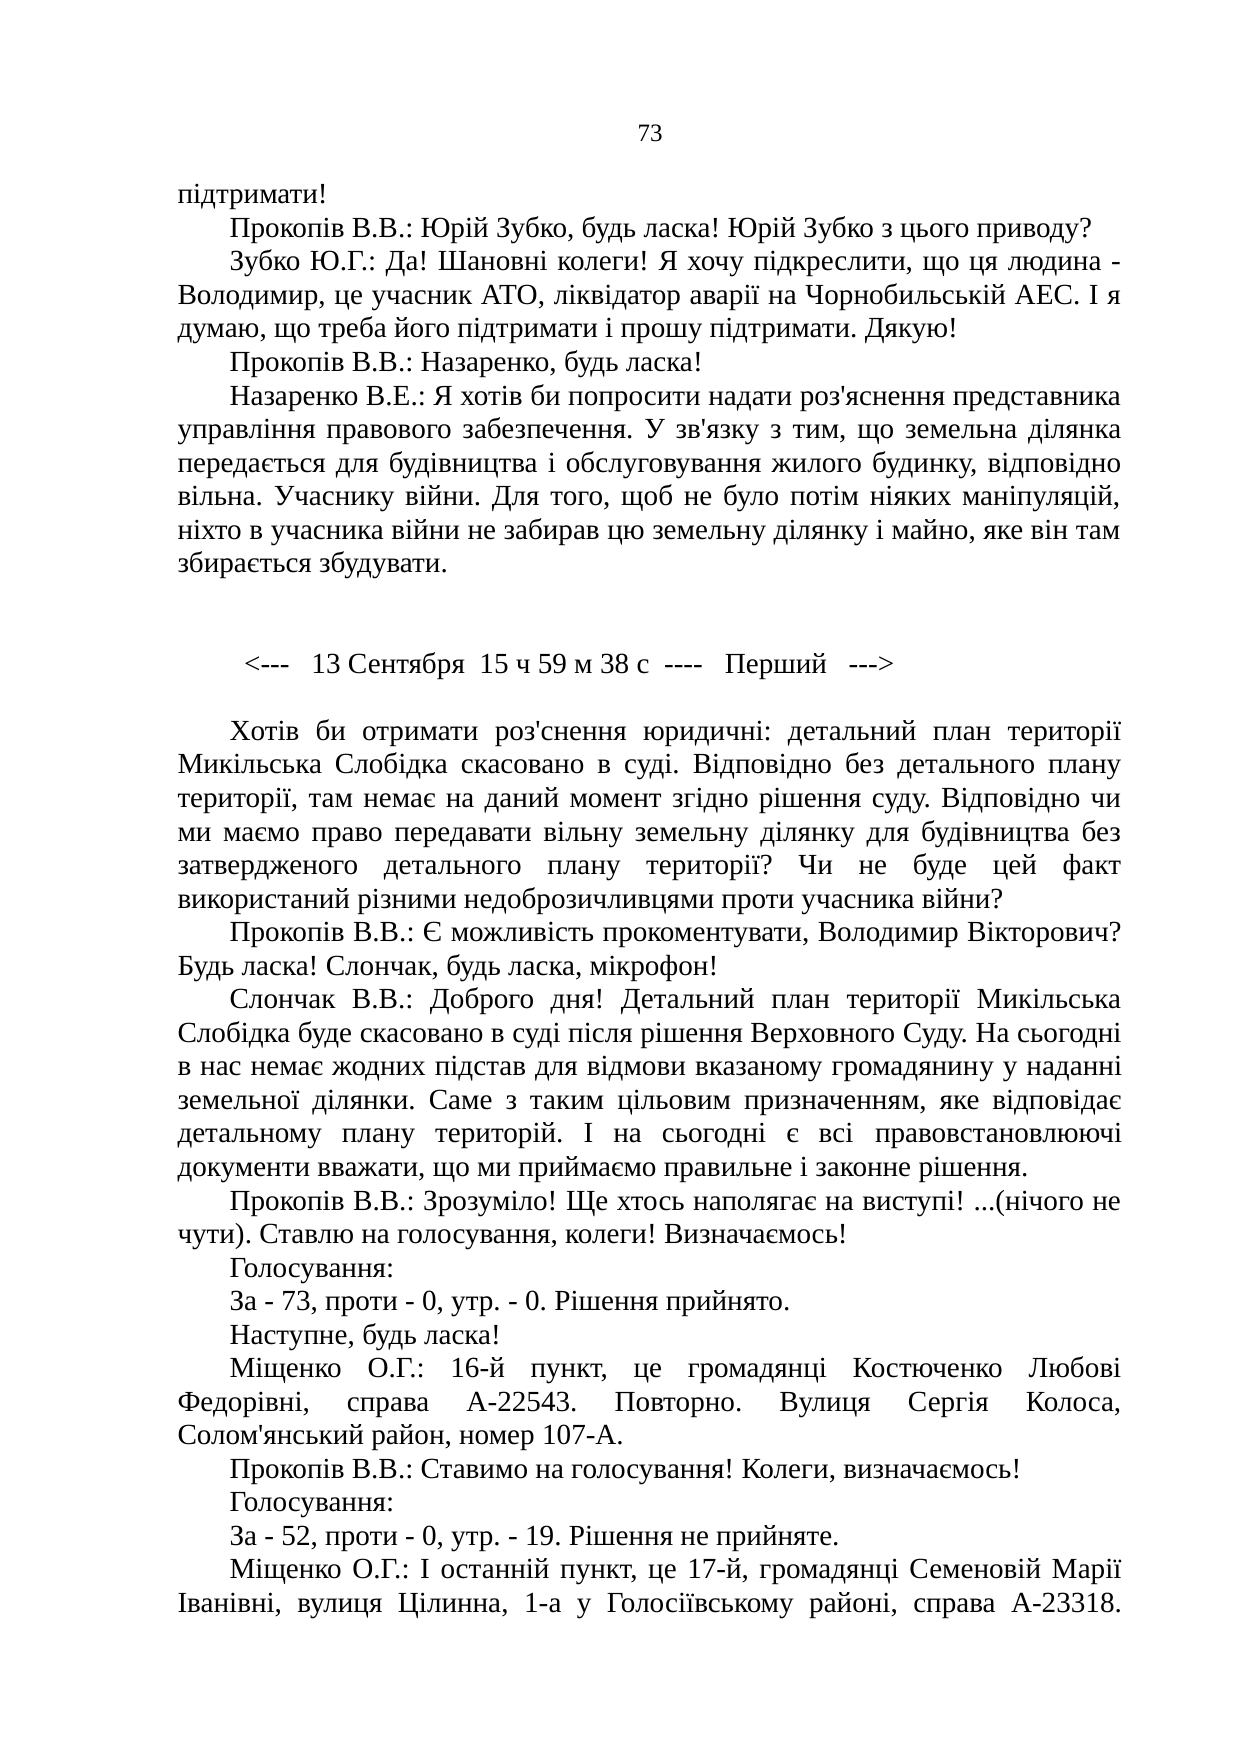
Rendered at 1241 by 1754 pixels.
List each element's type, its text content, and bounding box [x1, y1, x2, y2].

text Міщенко О.Г.: 16-й пункт, це громадянці Костюченко Любові Федорівні, справа А-22543. Повторно. Вулиця Сергія Колоса, Солом'янський район, номер 107-А. [177, 1350, 1122, 1451]
text Слончак В.В.: Доброго дня! Детальний план території Микільська Слобідка буде скасовано в суді після рішення Верховного Суду. На сьогодні в нас немає жодних підстав для відмови вказаному громадянину у наданні земельної ділянки. Саме з таким цільовим призначенням, яке відповідає детальному плану територій. І на сьогодні є всі правовстановлюючі документи вважати, що ми приймаємо правильне і законне рішення. [177, 981, 1122, 1183]
text <--- 13 Сентября 15 ч 59 м 38 с ---- Перший ---> [177, 646, 1122, 679]
text Наступне, будь ласка! [177, 1317, 1122, 1350]
text Голосування: [177, 1250, 1122, 1283]
text Зубко Ю.Г.: Да! Шановні колеги! Я хочу підкреслити, що ця людина - Володимир, це учасник АТО, ліквідатор аварії на Чорнобильській АЕС. І я думаю, що треба його підтримати і прошу підтримати. Дякую! [177, 243, 1122, 344]
text Прокопів В.В.: Є можливість прокоментувати, Володимир Вікторович? Будь ласка! Слончак, будь ласка, мікрофон! [177, 914, 1122, 981]
text Міщенко О.Г.: І останній пункт, це 17-й, громадянці Семеновій Марії Іванівні, вулиця Цілинна, 1-а у Голосіївському районі, справа А-23318. [177, 1552, 1122, 1619]
text Прокопів В.В.: Назаренко, будь ласка! [177, 344, 1122, 378]
text Прокопів В.В.: Юрій Зубко, будь ласка! Юрій Зубко з цього приводу? [177, 210, 1122, 243]
text Хотів би отримати роз'снення юридичні: детальний план території Микільська Слобідка скасовано в суді. Відповідно без детального плану території, там немає на даний момент згідно рішення суду. Відповідно чи ми маємо право передавати вільну земельну ділянку для будівництва без затвердженого детального плану території? Чи не буде цей факт використаний різними недоброзичливцями проти учасника війни? [177, 713, 1122, 914]
text За - 73, проти - 0, утр. - 0. Рішення прийнято. [177, 1283, 1122, 1317]
text Прокопів В.В.: Зрозуміло! Ще хтось наполягає на виступі! ...(нічого не чути). Ставлю на голосування, колеги! Визначаємось! [177, 1183, 1122, 1250]
text За - 52, проти - 0, утр. - 19. Рішення не прийняте. [177, 1518, 1122, 1552]
text підтримати! [177, 176, 1122, 210]
text Голосування: [177, 1484, 1122, 1518]
text Назаренко В.Е.: Я хотів би попросити надати роз'яснення представника управління правового забезпечення. У зв'язку з тим, що земельна ділянка передається для будівництва і обслуговування жилого будинку, відповідно вільна. Учаснику війни. Для того, щоб не було потім ніяких маніпуляцій, ніхто в учасника війни не забирав цю земельну ділянку і майно, яке він там збирається збудувати. [177, 378, 1122, 579]
text Прокопів В.В.: Ставимо на голосування! Колеги, визначаємось! [177, 1451, 1122, 1484]
